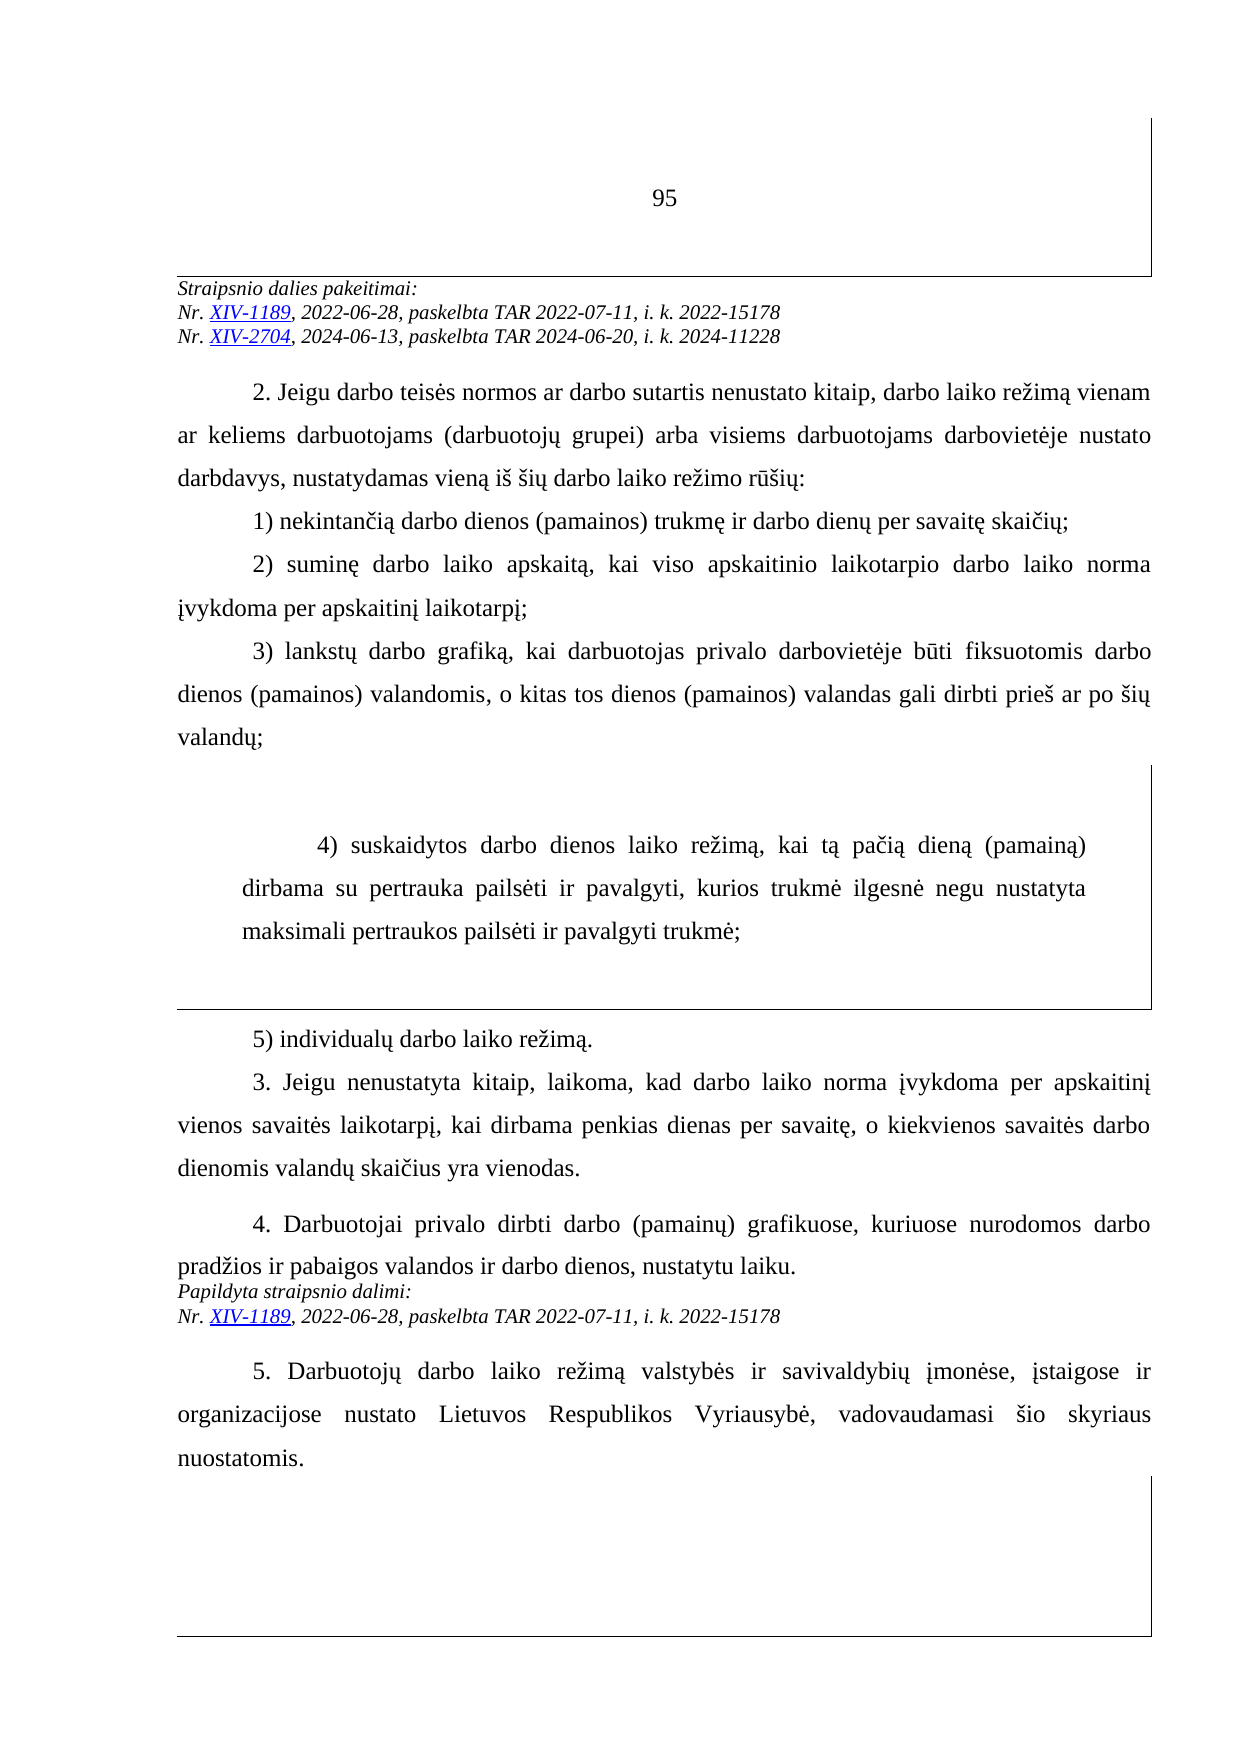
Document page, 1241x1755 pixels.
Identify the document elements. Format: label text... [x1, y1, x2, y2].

text 2. Jeigu darbo teisės normos ar darbo sutartis nenustato kitaip, darbo laiko režimą vienam ar keliems darbuotojams (darbuotojų grupei) arba visiems darbuotojams darbovietėje nustato darbdavys, nustatydamas vieną iš šių darbo laiko režimo rūšių: [177, 377, 1152, 492]
text Papildyta straipsnio dalimi: [177, 1279, 1152, 1303]
text 1) nekintančią darbo dienos (pamainos) trukmę ir darbo dienų per savaitę skaičių; [177, 506, 1152, 535]
text Nr. XIV-1189, 2022-06-28, paskelbta TAR 2022-07-11, i. k. 2022-15178 [177, 300, 1152, 324]
text Nr. XIV-2704, 2024-06-13, paskelbta TAR 2024-06-20, i. k. 2024-11228 [177, 324, 1152, 348]
text 5) individualų darbo laiko režimą. [177, 1024, 1152, 1052]
text Nr. XIV-1189, 2022-06-28, paskelbta TAR 2022-07-11, i. k. 2022-15178 [177, 1303, 1152, 1328]
text 5. Darbuotojų darbo laiko režimą valstybės ir savivaldybių įmonėse, įstaigose ir organizacijose nustato Lietuvos Respublikos Vyriausybė, vadovaudamasi šio skyriaus nuostatomis. [177, 1356, 1152, 1471]
text 2) suminę darbo laiko apskaitą, kai viso apskaitinio laikotarpio darbo laiko norma įvykdoma per apskaitinį laikotarpį; [177, 549, 1152, 621]
text 4. Darbuotojai privalo dirbti darbo (pamainų) grafikuose, kuriuose nurodomos darbo pradžios ir pabaigos valandos ir darbo dienos, nustatytu laiku. [177, 1196, 1152, 1279]
text 4) suskaidytos darbo dienos laiko režimą, kai tą pačią dieną (pamainą) dirbama su pertrauka pailsėti ir pavalgyti, kurios trukmė ilgesnė negu nustatyta maksimali pertraukos pailsėti ir pavalgyti trukmė; [177, 765, 1151, 1009]
text Straipsnio dalies pakeitimai: [177, 276, 1152, 300]
text 3. Jeigu nenustatyta kitaip, laikoma, kad darbo laiko norma įvykdoma per apskaitinį vienos savaitės laikotarpį, kai dirbama penkias dienas per savaitę, o kiekvienos savaitės darbo dienomis valandų skaičius yra vienodas. [177, 1067, 1152, 1182]
text 3) lankstų darbo grafiką, kai darbuotojas privalo darbovietėje būti fiksuotomis darbo dienos (pamainos) valandomis, o kitas tos dienos (pamainos) valandas gali dirbti prieš ar po šių valandų; [177, 636, 1152, 751]
